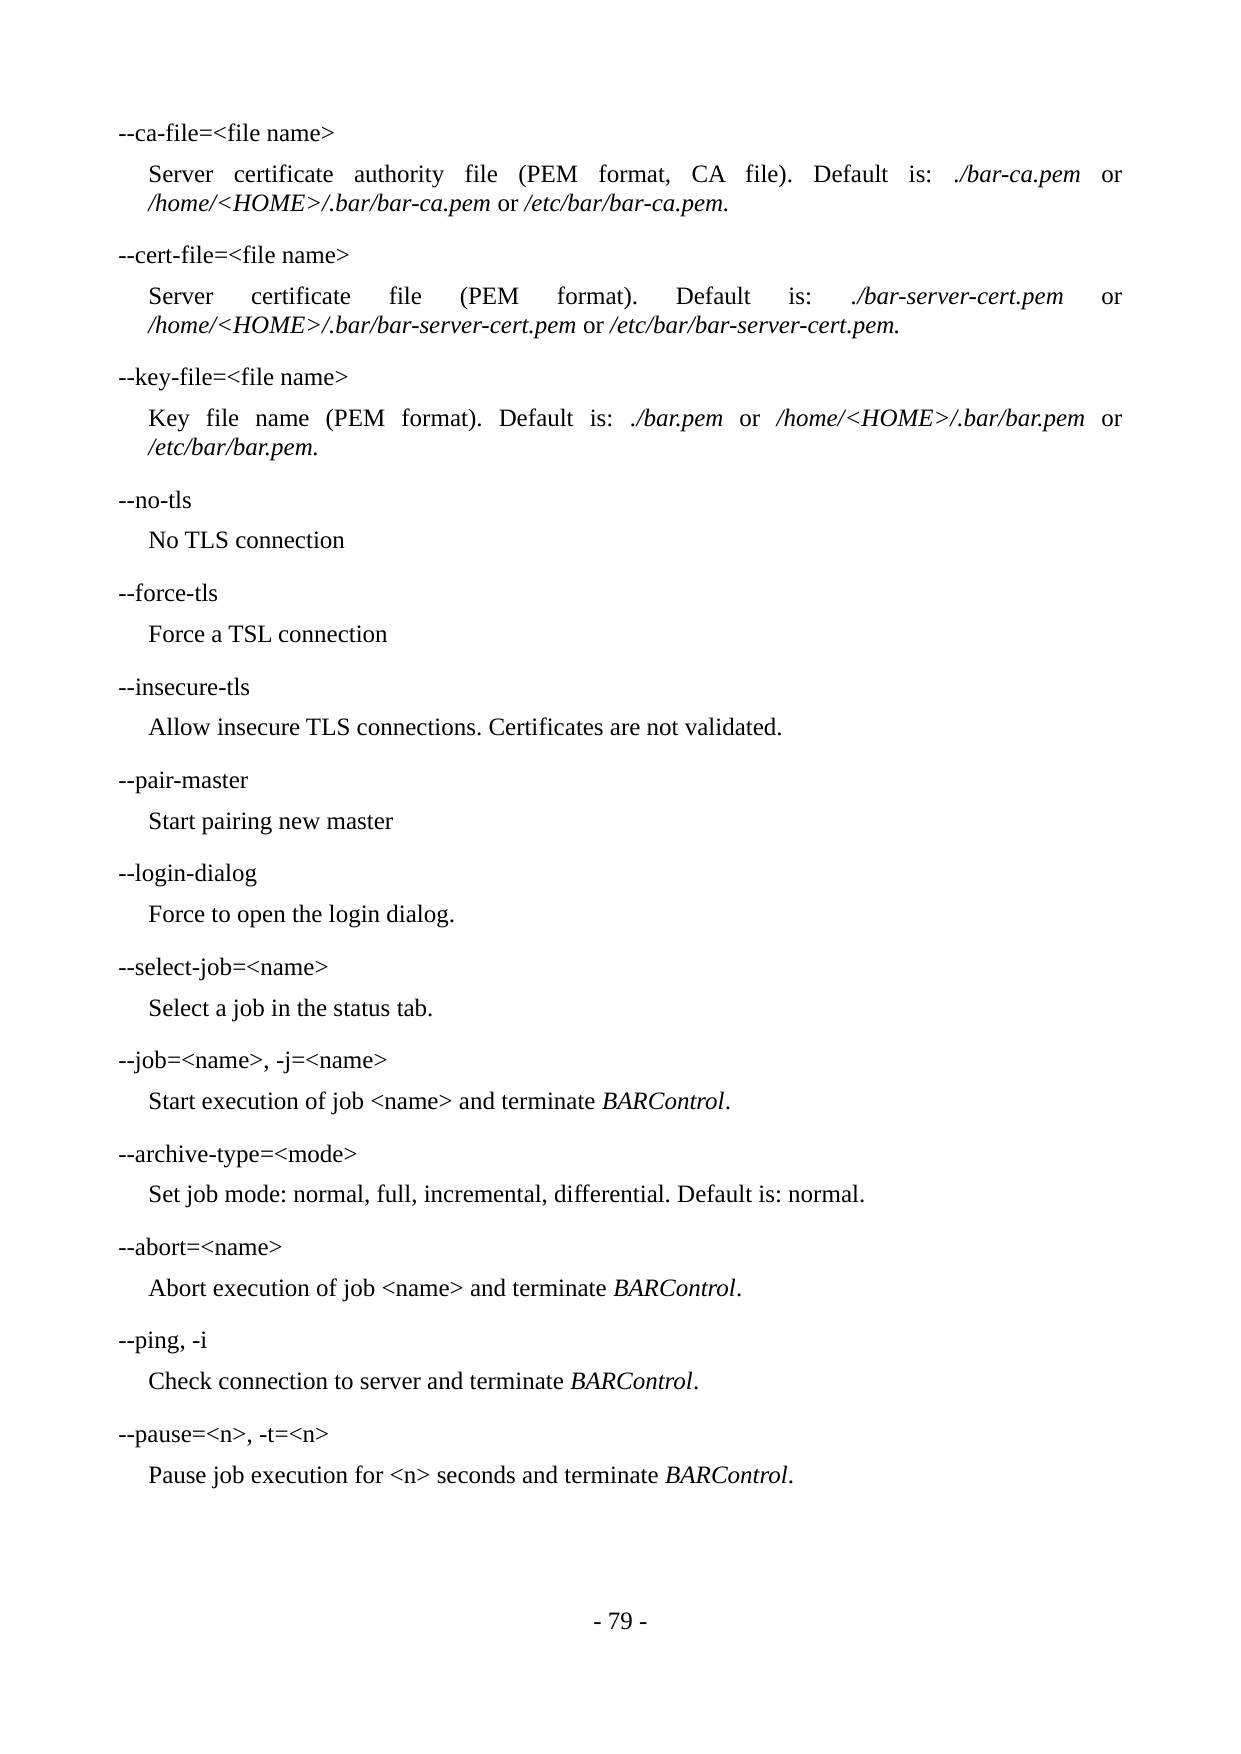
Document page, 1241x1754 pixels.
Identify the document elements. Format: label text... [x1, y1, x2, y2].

text Check connection to server and terminate BARControl. [148, 1366, 1122, 1395]
title --key-file=<file name> [118, 362, 1122, 391]
title --archive-type=<mode> [118, 1139, 1122, 1167]
text Set job mode: normal, full, incremental, differential. Default is: normal. [148, 1179, 1122, 1208]
title --force-tls [118, 578, 1122, 607]
title --job=<name>, -j=<name> [118, 1045, 1122, 1074]
text Abort execution of job <name> and terminate BARControl. [148, 1273, 1122, 1302]
text Force a TSL connection [148, 619, 1122, 648]
text Server certificate authority file (PEM format, CA file). Default is: ./bar-ca.pem or /home/<HOME>/.bar/bar-ca.pem or /etc/bar/bar-ca.pem. [148, 159, 1122, 216]
title --login-dialog [118, 858, 1122, 887]
title --ping, -i [118, 1326, 1122, 1354]
text Select a job in the status tab. [148, 993, 1122, 1021]
title --pause=<n>, -t=<n> [118, 1419, 1122, 1448]
text Server certificate file (PEM format). Default is: ./bar-server-cert.pem or /home/<HOME>/.bar/bar-server-cert.pem or /etc/bar/bar-server-cert.pem. [148, 281, 1122, 338]
title --select-job=<name> [118, 952, 1122, 981]
title ‑‑no-tls [118, 485, 1122, 513]
title --cert-file=<file name> [118, 240, 1122, 269]
title --abort=<name> [118, 1232, 1122, 1261]
text Pause job execution for <n> seconds and terminate BARControl. [148, 1460, 1122, 1488]
title ‑‑insecure-tls [118, 672, 1122, 700]
text Force to open the login dialog. [148, 899, 1122, 928]
text Start pairing new master [148, 806, 1122, 834]
text Start execution of job <name> and terminate BARControl. [148, 1086, 1122, 1115]
title ‑‑pair-master [118, 765, 1122, 794]
text No TLS connection [148, 525, 1122, 554]
text Key file name (PEM format). Default is: ./bar.pem or /home/<HOME>/.bar/bar.pem or /etc/bar/bar.pem. [148, 403, 1122, 461]
text Allow insecure TLS connections. Certificates are not validated. [148, 712, 1122, 741]
title --ca-file=<file name> [118, 118, 1122, 147]
